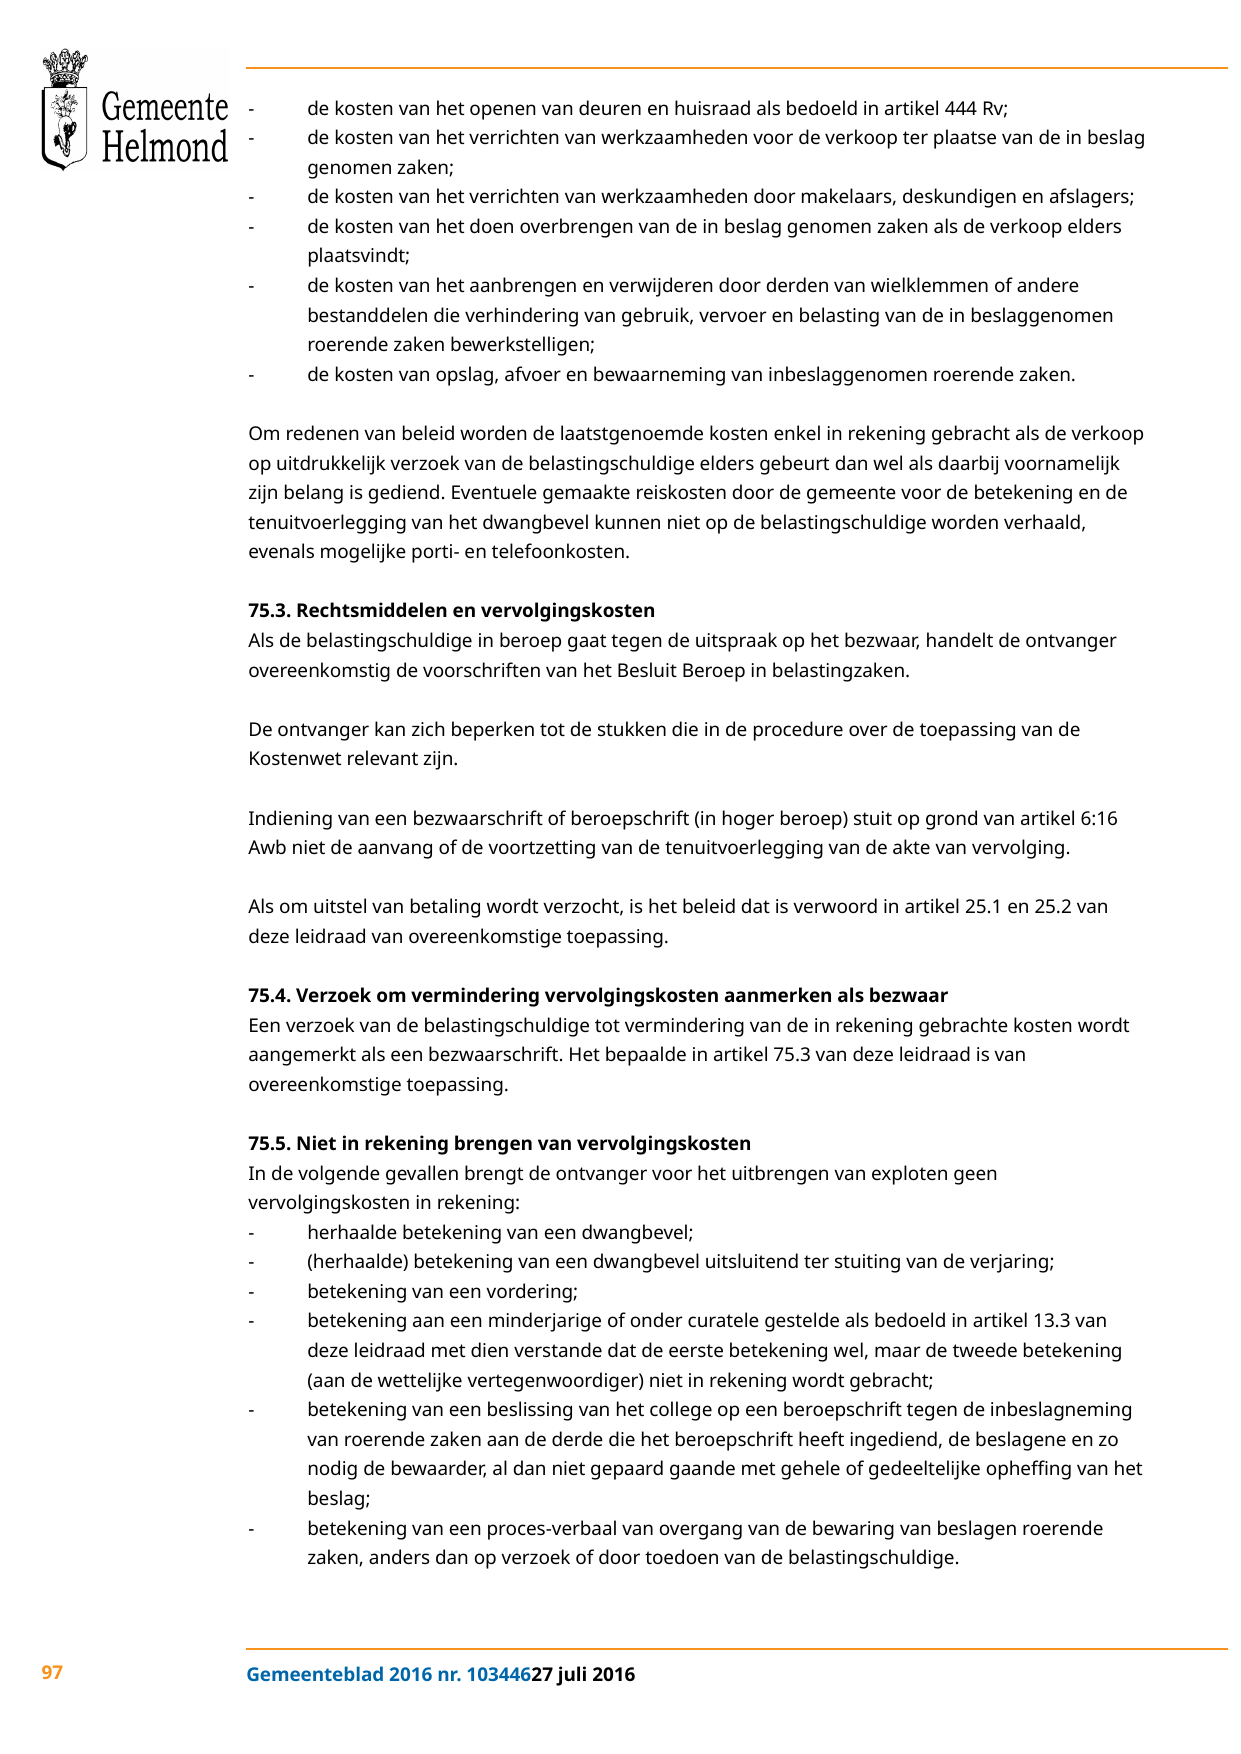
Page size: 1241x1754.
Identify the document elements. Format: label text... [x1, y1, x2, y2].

list de kosten van het aanbrengen en verwijderen door derden van wielklemmen of andere bestanddelen die verhindering van gebruik, vervoer en belasting van de in beslaggenomen roerende zaken bewerkstelligen; [248, 272, 1152, 357]
text Als om uitstel van betaling wordt verzocht, is het beleid dat is verwoord in artikel 25.1 en 25.2 van deze leidraad van overeenkomstige toepassing. [248, 893, 1152, 949]
text Een verzoek van de belastingschuldige tot vermindering van de in rekening gebrachte kosten wordt aangemerkt als een bezwaarschrift. Het bepaalde in artikel 75.3 van deze leidraad is van overeenkomstige toepassing. [248, 1012, 1152, 1097]
text Als de belastingschuldige in beroep gaat tegen de uitspraak op het bezwaar, handelt de ontvanger overeenkomstig de voorschriften van het Besluit Beroep in belastingzaken. [248, 627, 1152, 683]
list de kosten van het verrichten van werkzaamheden voor de verkoop ter plaatse van de in beslag genomen zaken; [248, 124, 1152, 180]
text 75.3. Rechtsmiddelen en vervolgingskosten [248, 598, 1152, 623]
list betekening van een proces-verbaal van overgang van de bewaring van beslagen roerende zaken, anders dan op verzoek of door toedoen van de belastingschuldige. [248, 1515, 1152, 1570]
text De ontvanger kan zich beperken tot de stukken die in de procedure over de toepassing van de Kostenwet relevant zijn. [248, 716, 1152, 771]
list betekening van een vordering; [248, 1278, 1152, 1304]
text Om redenen van beleid worden de laatstgenoemde kosten enkel in rekening gebracht als de verkoop op uitdrukkelijk verzoek van de belastingschuldige elders gebeurt dan wel als daarbij voornamelijk zijn belang is gediend. Eventuele gemaakte reiskosten door de gemeente voor de betekening en de tenuitvoerlegging van het dwangbevel kunnen niet op de belastingschuldige worden verhaald, evenals mogelijke porti- en telefoonkosten. [248, 420, 1152, 564]
list herhaalde betekening van een dwangbevel; [248, 1219, 1152, 1245]
list de kosten van het verrichten van werkzaamheden door makelaars, deskundigen en afslagers; [248, 183, 1152, 209]
list de kosten van het doen overbrengen van de in beslag genomen zaken als de verkoop elders plaatsvindt; [248, 213, 1152, 268]
text 75.4. Verzoek om vermindering vervolgingskosten aanmerken als bezwaar [248, 982, 1152, 1008]
text 75.5. Niet in rekening brengen van vervolgingskosten [248, 1130, 1152, 1156]
list betekening aan een minderjarige of onder curatele gestelde als bedoeld in artikel 13.3 van deze leidraad met dien verstande dat de eerste betekening wel, maar de tweede betekening (aan de wettelijke vertegenwoordiger) niet in rekening wordt gebracht; [248, 1308, 1152, 1393]
picture [41, 47, 231, 172]
list de kosten van het openen van deuren en huisraad als bedoeld in artikel 444 Rv; [248, 95, 1152, 121]
text Indiening van een bezwaarschrift of beroepschrift (in hoger beroep) stuit op grond van artikel 6:16 Awb niet de aanvang of de voortzetting van de tenuitvoerlegging van de akte van vervolging. [248, 805, 1152, 860]
list (herhaalde) betekening van een dwangbevel uitsluitend ter stuiting van de verjaring; [248, 1248, 1152, 1274]
list betekening van een beslissing van het college op een beroepschrift tegen de inbeslagneming van roerende zaken aan de derde die het beroepschrift heeft ingediend, de beslagene en zo nodig de bewaarder, al dan niet gepaard gaande met gehele of gedeeltelijke opheffing van het beslag; [248, 1396, 1152, 1511]
text In de volgende gevallen brengt de ontvanger voor het uitbrengen van exploten geen vervolgingskosten in rekening: [248, 1160, 1152, 1215]
list de kosten van opslag, afvoer en bewaarneming van inbeslaggenomen roerende zaken. [248, 361, 1152, 387]
